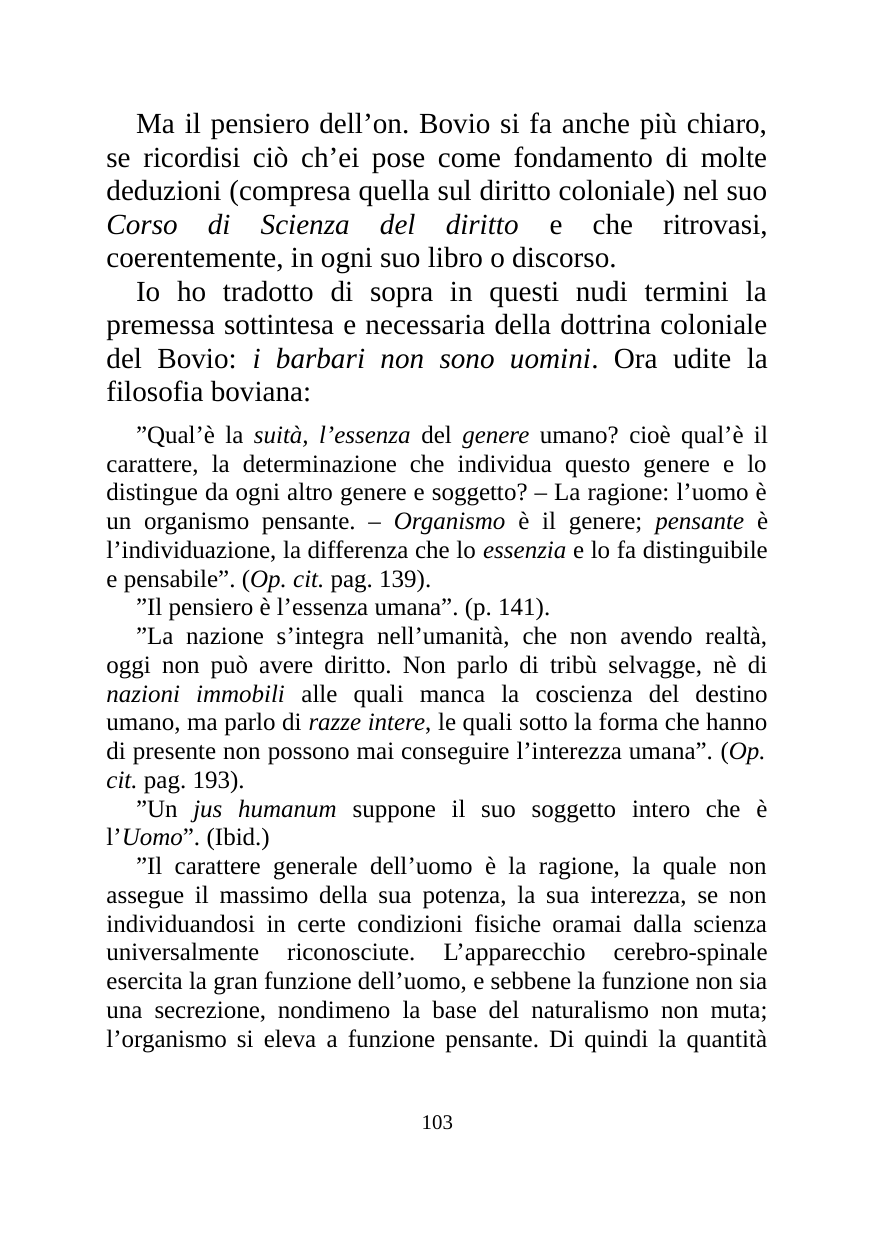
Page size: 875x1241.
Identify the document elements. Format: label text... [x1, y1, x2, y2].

text ”Un jus humanum suppone il suo soggetto intero che è l’Uomo”. (Ibid.) [106, 794, 768, 851]
text ”Qual’è la suità, l’essenza del genere umano? cioè qual’è il carattere, la determinazione che individua questo genere e lo distingue da ogni altro genere e soggetto? – La ragione: l’uomo è un organismo pensante. – Organismo è il genere; pensante è l’individuazione, la differenza che lo essenzia e lo fa distinguibile e pensabile”. (Op. cit. pag. 139). [106, 420, 768, 592]
text ”Il pensiero è l’essenza umana”. (p. 141). [106, 592, 768, 621]
text ”La nazione s’integra nell’umanità, che non avendo realtà, oggi non può avere diritto. Non parlo di tribù selvagge, nè di nazioni immobili alle quali manca la coscienza del destino umano, ma parlo di razze intere, le quali sotto la forma che hanno di presente non possono mai conseguire l’interezza umana”. (Op. cit. pag. 193). [106, 621, 768, 794]
text ”Il carattere generale dell’uomo è la ragione, la quale non assegue il massimo della sua potenza, la sua interezza, se non individuandosi in certe condizioni fisiche oramai dalla scienza universalmente riconosciute. L’apparecchio cerebro-spinale esercita la gran funzione dell’uomo, e sebbene la funzione non sia una secrezione, nondimeno la base del naturalismo non muta; l’organismo si eleva a funzione pensante. Di quindi la quantità [106, 851, 768, 1052]
text Io ho tradotto di sopra in questi nudi termini la premessa sottintesa e necessaria della dottrina coloniale del Bovio: i barbari non sono uomini. Ora udite la filosofia boviana: [106, 274, 768, 408]
text Ma il pensiero dell’on. Bovio si fa anche più chiaro, se ricordisi ciò ch’ei pose come fondamento di molte deduzioni (compresa quella sul diritto coloniale) nel suo Corso di Scienza del diritto e che ritrovasi, coerentemente, in ogni suo libro o discorso. [106, 106, 768, 274]
